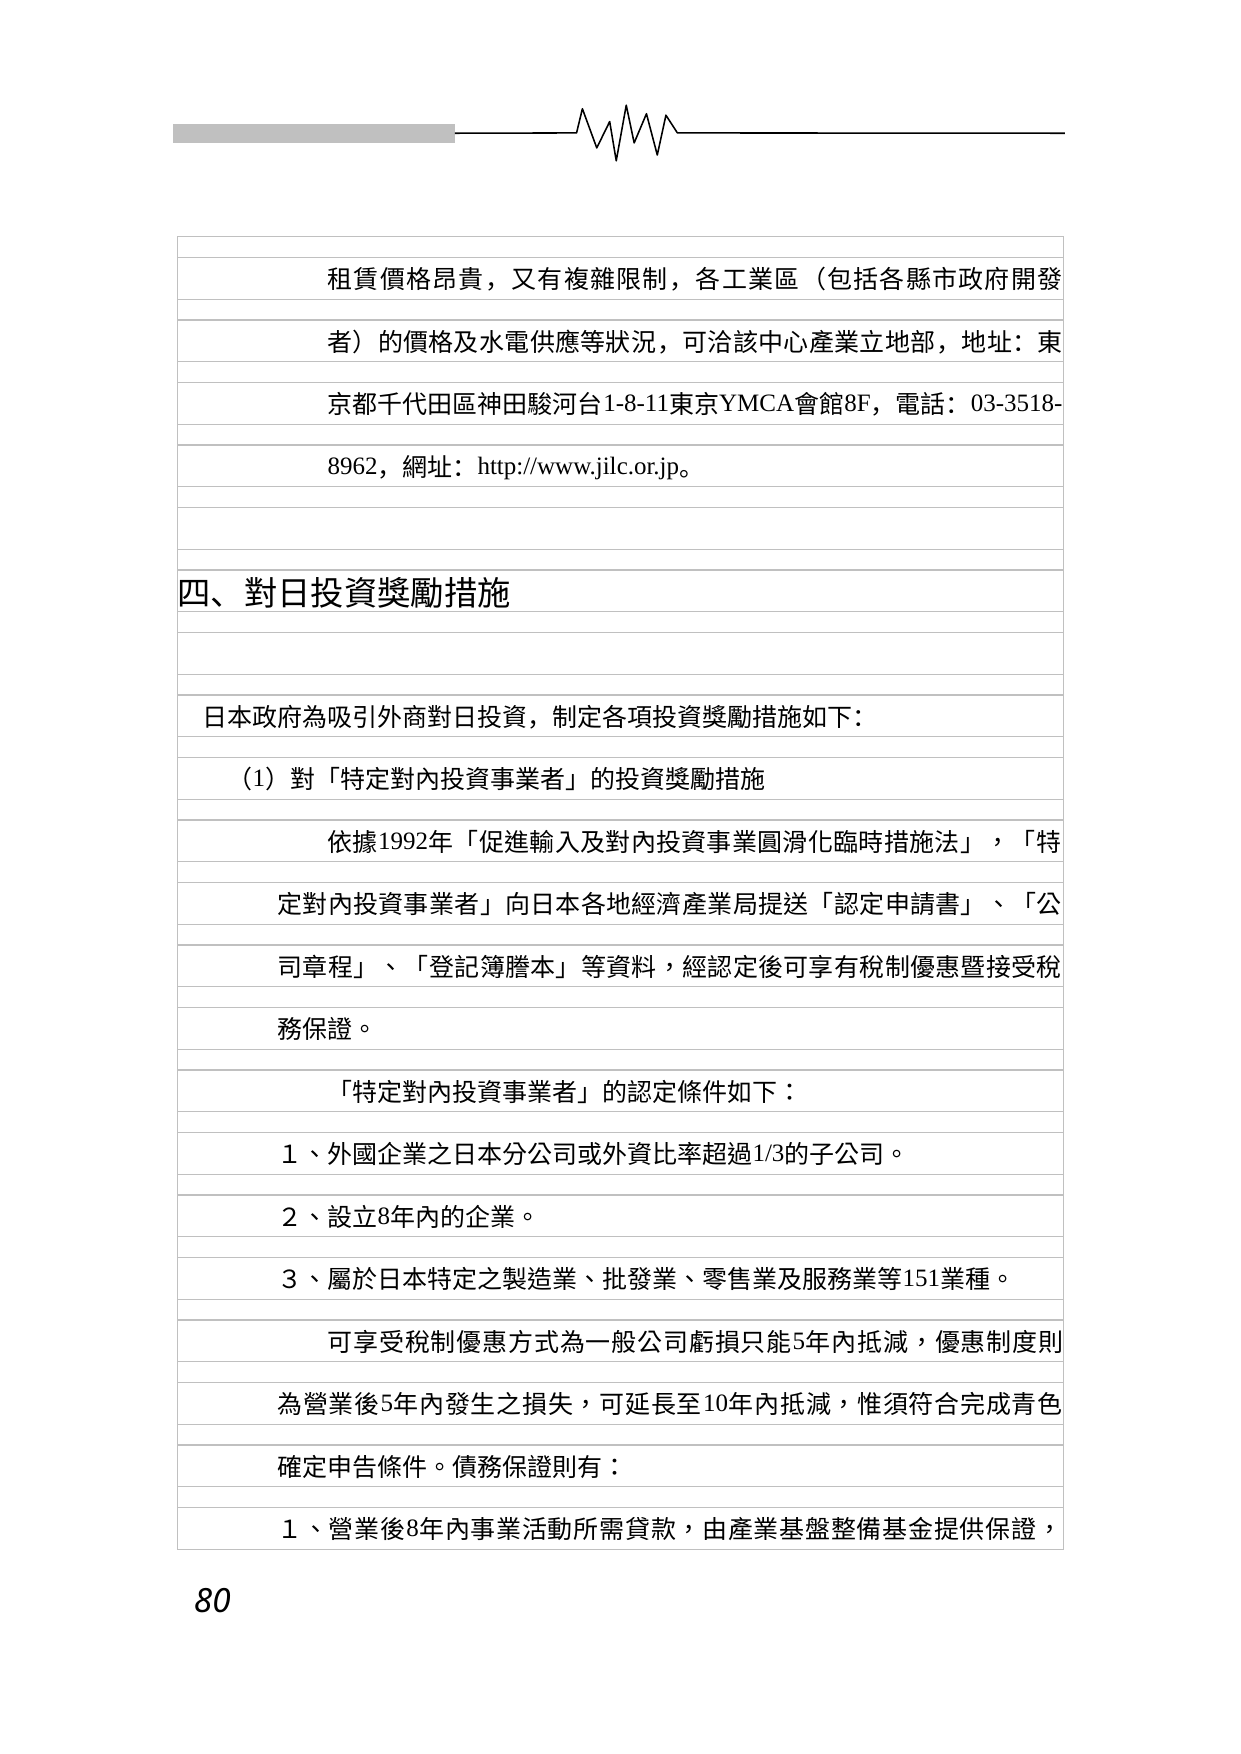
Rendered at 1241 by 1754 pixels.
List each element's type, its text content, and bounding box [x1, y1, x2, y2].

text [277, 1300, 1063, 1319]
text 可享受稅制優惠方式為一般公司虧損只能5年內抵減，優惠制度則 [277, 1321, 1063, 1361]
text 司章程」、「登記簿謄本」等資料，經認定後可享有稅制優惠暨接受稅 [277, 946, 1063, 986]
text 京都千代田區神田駿河台1-8-11東京YMCA會館8F，電話：03-3518- [327, 383, 1063, 424]
text ３、屬於日本特定之製造業、批發業、零售業及服務業等151業種。 [277, 1258, 1063, 1299]
text [327, 425, 1063, 444]
text 依據1992年「促進輸入及對內投資事業圓滑化臨時措施法」，「特 [277, 821, 1063, 861]
text ２、設立8年內的企業。 [277, 1196, 1063, 1236]
text 者）的價格及水電供應等狀況，可洽該中心產業立地部，地址：東 [327, 321, 1063, 361]
text [277, 800, 1063, 819]
text [327, 300, 1063, 319]
text [277, 862, 1063, 882]
text [277, 987, 1063, 1007]
text [277, 1050, 1063, 1069]
text [277, 1425, 1063, 1444]
text [327, 237, 1063, 257]
text [202, 675, 1063, 694]
text 確定申告條件。債務保證則有： [277, 1446, 1063, 1486]
text [277, 1175, 1063, 1194]
text [327, 362, 1063, 382]
text 四、對日投資獎勵措施 [178, 571, 1063, 611]
text 為營業後5年內發生之損失，可延長至10年內抵減，惟須符合完成青色 [277, 1383, 1063, 1424]
text 日本政府為吸引外商對日投資，制定各項投資獎勵措施如下： [202, 696, 1063, 736]
text 「特定對內投資事業者」的認定條件如下： [277, 1071, 1063, 1111]
text [178, 550, 1063, 569]
text 8962，網址：http://www.jilc.or.jp。 [327, 446, 1063, 486]
text [277, 1237, 1063, 1257]
list 對「特定對內投資事業者」的投資獎勵措施 [227, 758, 1063, 799]
text １、外國企業之日本分公司或外資比率超過1/3的子公司。 [277, 1133, 1063, 1174]
list [227, 737, 1063, 757]
text [277, 1487, 1063, 1507]
text [277, 1362, 1063, 1382]
text 務保證。 [277, 1008, 1063, 1049]
text １、營業後8年內事業活動所需貸款，由產業基盤整備基金提供保證， [277, 1508, 1063, 1549]
text 租賃價格昂貴，又有複雜限制，各工業區（包括各縣市政府開發 [327, 258, 1063, 299]
text [277, 925, 1063, 944]
text 定對內投資事業者」向日本各地經濟產業局提送「認定申請書」、「公 [277, 883, 1063, 924]
text [277, 1112, 1063, 1132]
